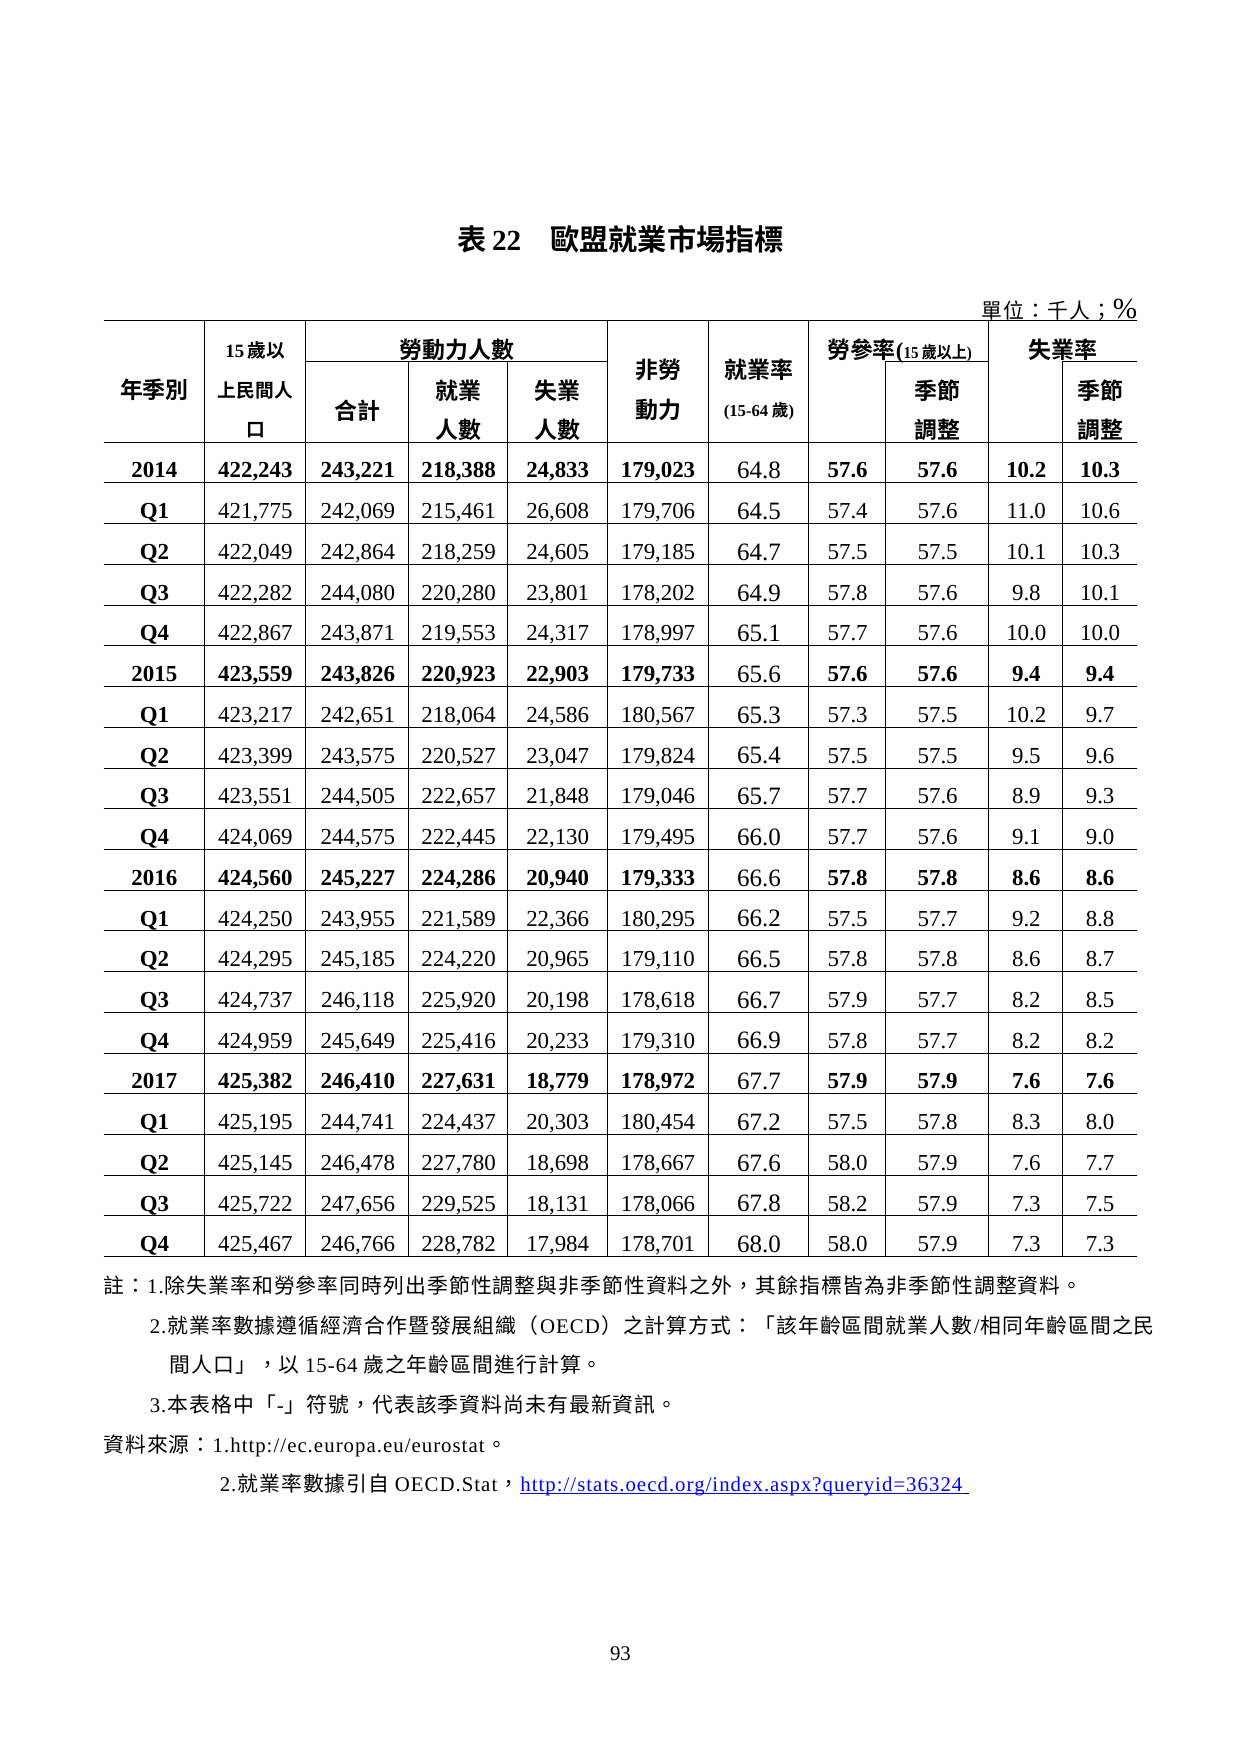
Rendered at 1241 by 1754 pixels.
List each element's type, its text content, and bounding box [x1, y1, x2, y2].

table_cell 7.5 [1063, 1176, 1137, 1215]
table_header 年季別 [104, 321, 204, 442]
table_cell 57.9 [886, 1216, 988, 1256]
table_cell 423,559 [205, 646, 305, 686]
table_cell 425,382 [205, 1054, 305, 1093]
table_cell 66.9 [709, 1013, 808, 1052]
table_cell 179,333 [608, 850, 708, 889]
table_cell 10.3 [1063, 443, 1137, 482]
table_cell [809, 361, 885, 442]
table_cell Q3 [104, 972, 204, 1012]
table_cell 57.6 [886, 646, 988, 686]
table_cell 424,560 [205, 850, 305, 889]
table_cell 58.0 [809, 1135, 885, 1175]
table_cell 7.3 [1063, 1216, 1137, 1256]
table_cell 57.5 [809, 891, 885, 930]
table_cell 57.8 [809, 1013, 885, 1052]
table_cell 65.3 [709, 687, 808, 727]
table_cell 8.6 [989, 931, 1062, 971]
text 表22 歐盟就業市場指標 [177, 207, 1063, 261]
table_cell 244,505 [306, 769, 408, 808]
text 2.就業率數據遵循經濟合作暨發展組織（OECD）之計算方式：「該年齡區間就業人數/相同年齡區間之民間人口」，以15-64歲之年齡區間進行計算。 [149, 1297, 1155, 1376]
table_cell 225,920 [409, 972, 507, 1012]
table_cell 243,575 [306, 728, 408, 767]
table_cell 57.5 [886, 524, 988, 564]
table_cell 2017 [104, 1054, 204, 1093]
table_cell 10.0 [1063, 606, 1137, 645]
table_cell 57.6 [886, 483, 988, 523]
table_cell 65.6 [709, 646, 808, 686]
table_cell 57.9 [886, 1135, 988, 1175]
table_cell 9.6 [1063, 728, 1137, 767]
text 2.就業率數據引自OECD.Stat，http://stats.oecd.org/index.aspx?queryid=36324 [219, 1456, 1207, 1495]
table_cell 180,567 [608, 687, 708, 727]
table_cell 57.5 [886, 687, 988, 727]
table_cell 57.6 [886, 443, 988, 482]
table_cell 218,388 [409, 443, 507, 482]
table_cell 179,185 [608, 524, 708, 564]
table_cell 243,221 [306, 443, 408, 482]
table_cell 8.6 [989, 850, 1062, 889]
table_cell 58.2 [809, 1176, 885, 1215]
table_cell 57.8 [886, 931, 988, 971]
table_cell 20,198 [508, 972, 607, 1012]
table_cell 246,410 [306, 1054, 408, 1093]
table_cell 10.1 [1063, 565, 1137, 604]
table_cell 179,733 [608, 646, 708, 686]
table_cell 243,871 [306, 606, 408, 645]
table_header 失業率 [989, 321, 1137, 361]
table_cell 179,706 [608, 483, 708, 523]
table_cell 24,317 [508, 606, 607, 645]
table_cell 180,454 [608, 1094, 708, 1134]
table_cell 227,780 [409, 1135, 507, 1175]
table_header 非勞 動力 [608, 321, 708, 442]
table_cell 8.8 [1063, 891, 1137, 930]
table_cell 58.0 [809, 1216, 885, 1256]
table_cell 合計 [306, 362, 408, 442]
table_cell 57.3 [809, 687, 885, 727]
table_cell 66.5 [709, 931, 808, 971]
table_cell 7.3 [989, 1176, 1062, 1215]
table_cell 2014 [104, 443, 204, 482]
table_cell 失業 人數 [508, 362, 607, 442]
table_cell 22,130 [508, 809, 607, 849]
table_cell 10.0 [989, 606, 1062, 645]
table_cell 424,737 [205, 972, 305, 1012]
table_cell 57.9 [809, 972, 885, 1012]
table_cell 57.5 [809, 728, 885, 767]
table_cell [989, 361, 1062, 442]
table_cell 179,495 [608, 809, 708, 849]
table_cell 57.9 [886, 1176, 988, 1215]
table_cell 8.2 [989, 1013, 1062, 1052]
table_cell 245,227 [306, 850, 408, 889]
text 3.本表格中「-」符號，代表該季資料尚未有最新資訊。 [149, 1376, 1207, 1416]
table_cell Q3 [104, 1176, 204, 1215]
table_cell 8.9 [989, 769, 1062, 808]
table_cell 422,049 [205, 524, 305, 564]
table_cell 180,295 [608, 891, 708, 930]
table_cell 179,046 [608, 769, 708, 808]
table_cell 227,631 [409, 1054, 507, 1093]
table_cell 220,280 [409, 565, 507, 604]
table_cell 7.6 [989, 1054, 1062, 1093]
table_cell 8.2 [1063, 1013, 1137, 1052]
table_cell 23,801 [508, 565, 607, 604]
table_cell 20,940 [508, 850, 607, 889]
table_cell 20,233 [508, 1013, 607, 1052]
table_cell 57.8 [886, 1094, 988, 1134]
table_cell 20,303 [508, 1094, 607, 1134]
table_cell 423,399 [205, 728, 305, 767]
table_cell 67.2 [709, 1094, 808, 1134]
table_cell 224,286 [409, 850, 507, 889]
table_cell 66.2 [709, 891, 808, 930]
table_cell 221,589 [409, 891, 507, 930]
table_cell 228,782 [409, 1216, 507, 1256]
table_cell 224,437 [409, 1094, 507, 1134]
table_cell 57.9 [809, 1054, 885, 1093]
table_cell 244,741 [306, 1094, 408, 1134]
table_cell 57.8 [809, 565, 885, 604]
table_cell 9.2 [989, 891, 1062, 930]
table_cell 243,955 [306, 891, 408, 930]
table_cell 22,903 [508, 646, 607, 686]
table_cell 219,553 [409, 606, 507, 645]
table_cell 178,066 [608, 1176, 708, 1215]
table_cell Q2 [104, 728, 204, 767]
text 單位：千人；% [177, 281, 1137, 320]
table_cell 57.6 [886, 606, 988, 645]
table_cell 242,069 [306, 483, 408, 523]
table_cell 65.7 [709, 769, 808, 808]
table_cell 18,698 [508, 1135, 607, 1175]
table_cell 9.0 [1063, 809, 1137, 849]
table_cell 67.6 [709, 1135, 808, 1175]
table_cell 246,118 [306, 972, 408, 1012]
table_cell 8.0 [1063, 1094, 1137, 1134]
table_cell 179,023 [608, 443, 708, 482]
table_cell Q4 [104, 1013, 204, 1052]
table_cell 57.5 [809, 524, 885, 564]
table_cell Q2 [104, 931, 204, 971]
table_cell 57.6 [886, 769, 988, 808]
table_cell 57.6 [809, 646, 885, 686]
table_cell 64.5 [709, 483, 808, 523]
table_cell 246,766 [306, 1216, 408, 1256]
text 資料來源：1.http://ec.europa.eu/eurostat。 [103, 1416, 1207, 1456]
table_cell 65.4 [709, 728, 808, 767]
table_cell 422,243 [205, 443, 305, 482]
table_cell 422,282 [205, 565, 305, 604]
table_cell 10.1 [989, 524, 1062, 564]
table_cell 17,984 [508, 1216, 607, 1256]
table_cell 425,145 [205, 1135, 305, 1175]
table_cell Q2 [104, 524, 204, 564]
table_cell 2015 [104, 646, 204, 686]
table_cell 215,461 [409, 483, 507, 523]
table_cell 22,366 [508, 891, 607, 930]
table_cell 229,525 [409, 1176, 507, 1215]
text 註：1.除失業率和勞參率同時列出季節性調整與非季節性資料之外，其餘指標皆為非季節性調整資料。 [103, 1257, 1207, 1297]
table_cell 424,250 [205, 891, 305, 930]
table_cell 7.3 [989, 1216, 1062, 1256]
table_cell 26,608 [508, 483, 607, 523]
table_cell 18,779 [508, 1054, 607, 1093]
table_cell 178,667 [608, 1135, 708, 1175]
table_cell 222,657 [409, 769, 507, 808]
table_cell 57.4 [809, 483, 885, 523]
table_cell 179,110 [608, 931, 708, 971]
table_cell Q1 [104, 1094, 204, 1134]
table_cell 68.0 [709, 1216, 808, 1256]
table_cell 424,295 [205, 931, 305, 971]
table_cell 222,445 [409, 809, 507, 849]
table_cell 178,202 [608, 565, 708, 604]
table_cell 8.7 [1063, 931, 1137, 971]
table_cell 218,064 [409, 687, 507, 727]
table_header 就業率 (15-64歲) [709, 321, 808, 442]
table_cell 10.2 [989, 687, 1062, 727]
table_cell 423,551 [205, 769, 305, 808]
table_cell 64.7 [709, 524, 808, 564]
table_cell 9.4 [989, 646, 1062, 686]
table_cell 10.2 [989, 443, 1062, 482]
table_cell 7.7 [1063, 1135, 1137, 1175]
table_cell 423,217 [205, 687, 305, 727]
table_cell 246,478 [306, 1135, 408, 1175]
table_cell 244,080 [306, 565, 408, 604]
table_cell 225,416 [409, 1013, 507, 1052]
table_cell 8.6 [1063, 850, 1137, 889]
table_cell 179,310 [608, 1013, 708, 1052]
table_cell 422,867 [205, 606, 305, 645]
table_cell 218,259 [409, 524, 507, 564]
table_cell 季節 調整 [1063, 362, 1137, 442]
table_cell 57.5 [809, 1094, 885, 1134]
table_cell 24,605 [508, 524, 607, 564]
table_cell Q4 [104, 1216, 204, 1256]
table_cell 9.8 [989, 565, 1062, 604]
table_cell 23,047 [508, 728, 607, 767]
table_cell 57.7 [809, 606, 885, 645]
table_header 15歲以上民間人口 [205, 321, 305, 442]
table_cell 57.7 [809, 769, 885, 808]
table_cell 57.6 [886, 809, 988, 849]
table_cell 57.8 [886, 850, 988, 889]
table_cell 424,959 [205, 1013, 305, 1052]
table_cell 7.6 [1063, 1054, 1137, 1093]
table_cell 220,527 [409, 728, 507, 767]
table_cell 9.1 [989, 809, 1062, 849]
table_cell 67.8 [709, 1176, 808, 1215]
table_cell 2016 [104, 850, 204, 889]
table_cell 425,195 [205, 1094, 305, 1134]
table_cell 244,575 [306, 809, 408, 849]
table_cell 57.5 [886, 728, 988, 767]
table_cell 245,185 [306, 931, 408, 971]
table_cell 66.0 [709, 809, 808, 849]
table_cell Q1 [104, 687, 204, 727]
table_cell 220,923 [409, 646, 507, 686]
table_cell 57.7 [886, 972, 988, 1012]
table_cell Q1 [104, 891, 204, 930]
table_cell 季節 調整 [886, 362, 988, 442]
table_cell 178,972 [608, 1054, 708, 1093]
table_header 勞參率(15歲以上) [809, 321, 988, 361]
table_cell 57.8 [809, 850, 885, 889]
table_cell 18,131 [508, 1176, 607, 1215]
table_cell 243,826 [306, 646, 408, 686]
table_cell Q3 [104, 769, 204, 808]
table_cell 245,649 [306, 1013, 408, 1052]
table_cell 7.6 [989, 1135, 1062, 1175]
table_cell 242,864 [306, 524, 408, 564]
table_cell 178,618 [608, 972, 708, 1012]
table_cell 224,220 [409, 931, 507, 971]
table_cell 11.0 [989, 483, 1062, 523]
table_cell 424,069 [205, 809, 305, 849]
table_cell Q4 [104, 809, 204, 849]
table_cell 21,848 [508, 769, 607, 808]
table_cell 247,656 [306, 1176, 408, 1215]
table_cell 66.6 [709, 850, 808, 889]
table_cell 425,722 [205, 1176, 305, 1215]
table_cell 66.7 [709, 972, 808, 1012]
table_cell Q1 [104, 483, 204, 523]
table_cell 421,775 [205, 483, 305, 523]
table_header 勞動力人數 [306, 321, 607, 361]
table_cell 24,833 [508, 443, 607, 482]
table_cell Q2 [104, 1135, 204, 1175]
table_cell 65.1 [709, 606, 808, 645]
table_cell 64.9 [709, 565, 808, 604]
table_cell 57.8 [809, 931, 885, 971]
table_cell 178,701 [608, 1216, 708, 1256]
table_cell 242,651 [306, 687, 408, 727]
table_cell 425,467 [205, 1216, 305, 1256]
table_cell 10.6 [1063, 483, 1137, 523]
table_cell 57.7 [886, 891, 988, 930]
table_cell 24,586 [508, 687, 607, 727]
table_cell 8.3 [989, 1094, 1062, 1134]
table_cell 64.8 [709, 443, 808, 482]
table_cell 就業 人數 [409, 362, 507, 442]
table_cell 179,824 [608, 728, 708, 767]
table_cell 57.7 [809, 809, 885, 849]
table_cell 67.7 [709, 1054, 808, 1093]
table_cell 9.4 [1063, 646, 1137, 686]
table_cell 9.3 [1063, 769, 1137, 808]
table_cell 8.5 [1063, 972, 1137, 1012]
table_cell 9.7 [1063, 687, 1137, 727]
table_cell 20,965 [508, 931, 607, 971]
table_cell 9.5 [989, 728, 1062, 767]
table_cell 57.6 [809, 443, 885, 482]
table_cell 57.9 [886, 1054, 988, 1093]
table_cell 178,997 [608, 606, 708, 645]
table_cell 10.3 [1063, 524, 1137, 564]
table_cell Q4 [104, 606, 204, 645]
table_cell 57.6 [886, 565, 988, 604]
table_cell 57.7 [886, 1013, 988, 1052]
table_cell 8.2 [989, 972, 1062, 1012]
table_cell Q3 [104, 565, 204, 604]
